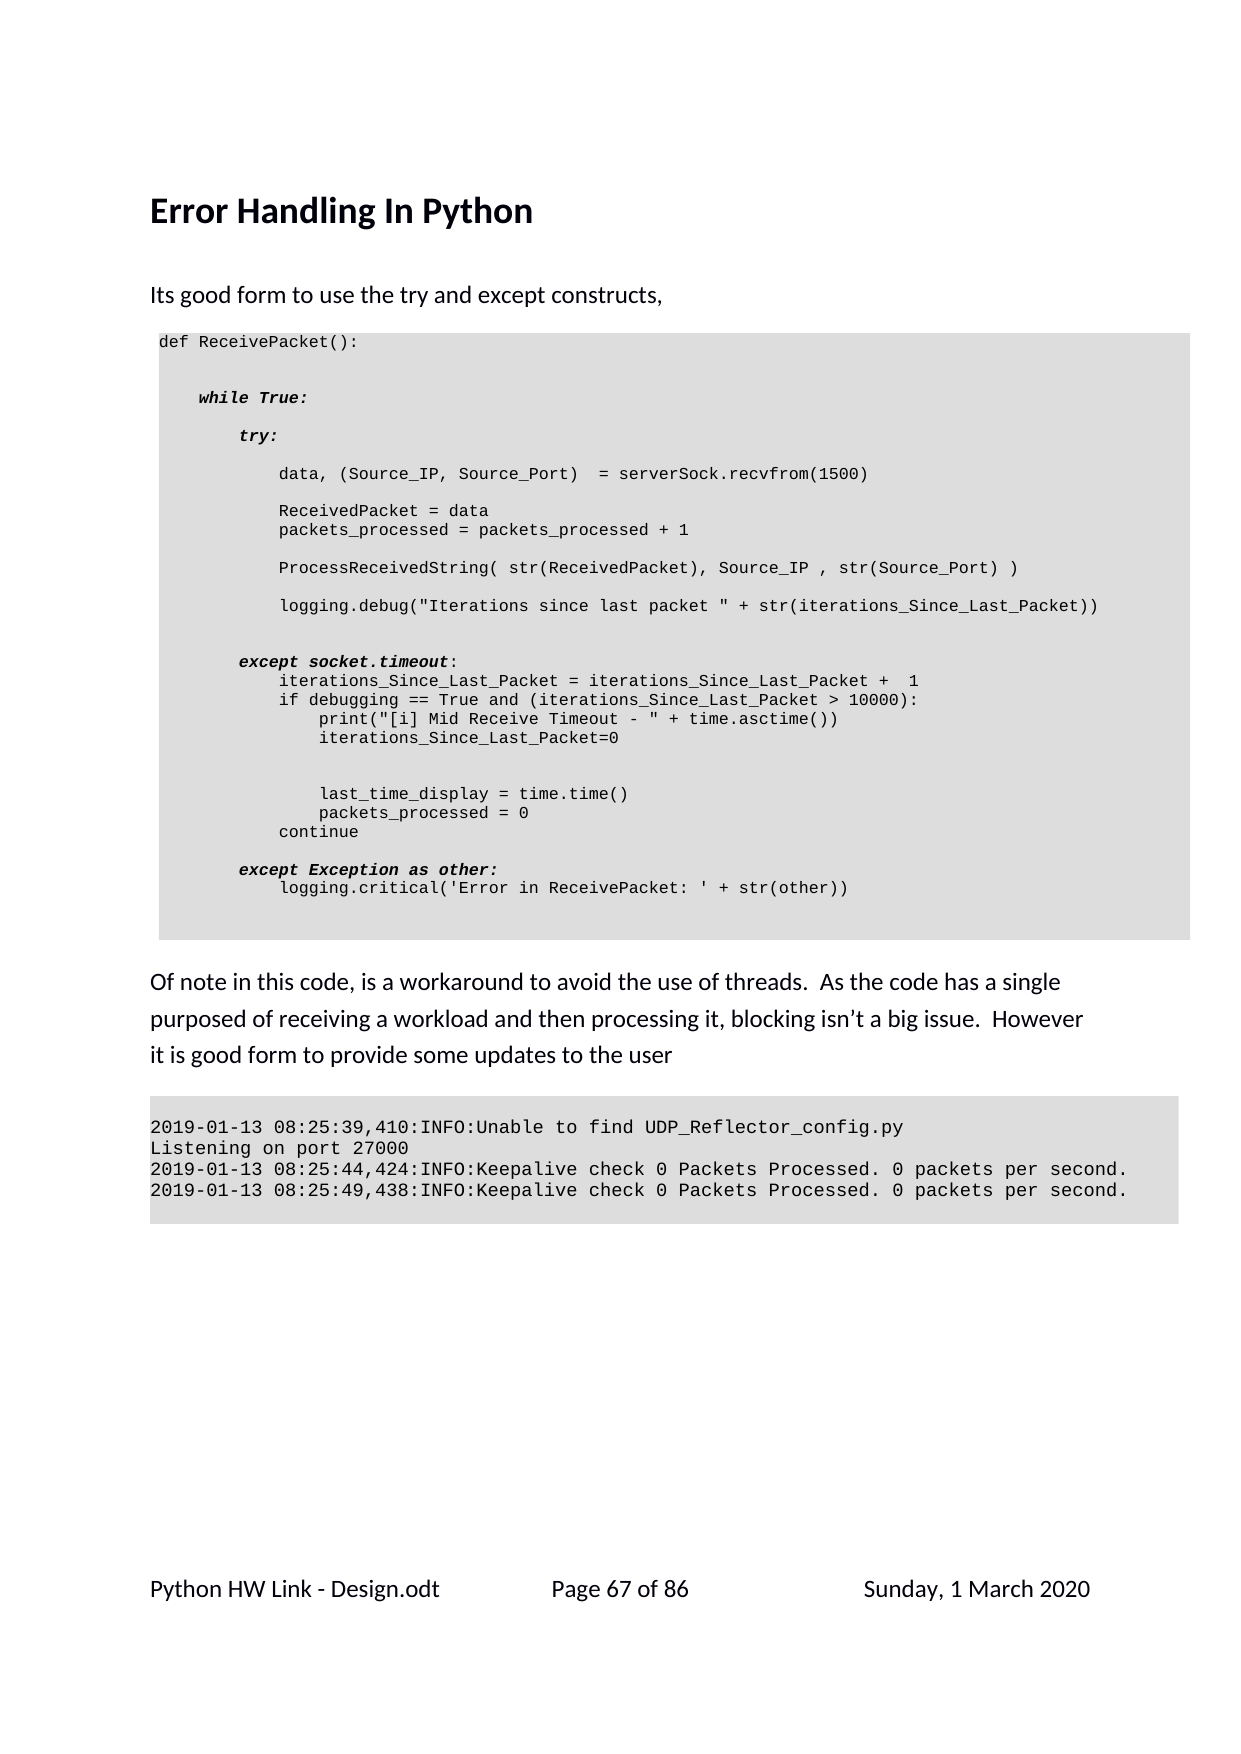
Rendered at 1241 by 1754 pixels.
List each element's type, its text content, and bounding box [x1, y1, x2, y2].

text Of note in this code, is a workaround to avoid the use of threads. As the code has a single purposed of receiving a workload and then processing it, blocking isn’t a big issue. However it is good form to provide some updates to the user [150, 331, 1090, 1070]
text Its good form to use the try and except constructs, [150, 279, 1090, 310]
subtitle Error Handling In Python [150, 187, 1090, 233]
